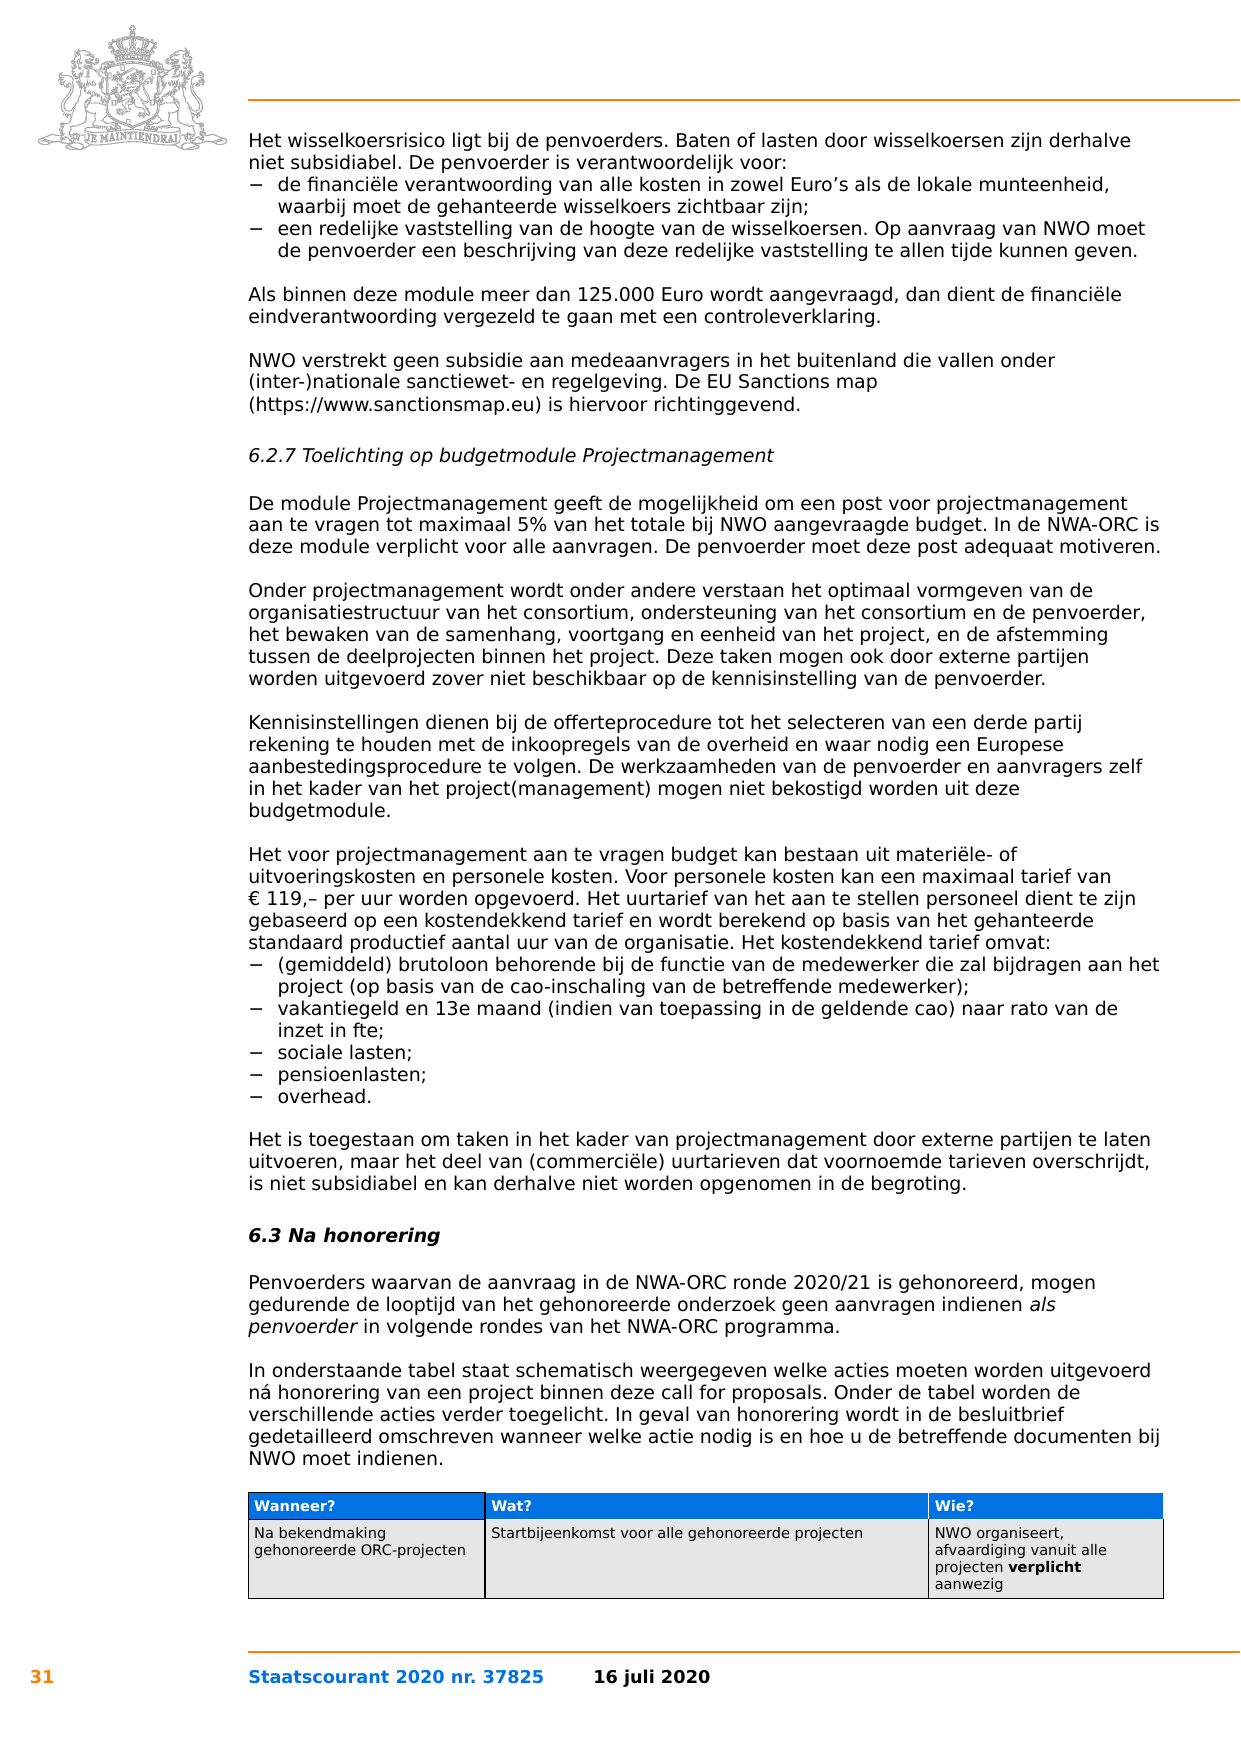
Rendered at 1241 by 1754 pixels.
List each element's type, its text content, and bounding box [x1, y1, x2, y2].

text − de financiële verantwoording van alle kosten in zowel Euro’s als de lokale munteenheid, waarbij moet de gehanteerde wisselkoers zichtbaar zijn; [248, 174, 1163, 218]
table_header Wanneer? [249, 1493, 484, 1519]
table_cell Startbijeenkomst voor alle gehonoreerde projecten [486, 1520, 928, 1598]
text − sociale lasten; [248, 1042, 1163, 1063]
text De module Projectmanagement geeft de mogelijkheid om een post voor projectmanagement aan te vragen tot maximaal 5% van het totale bij NWO aangevraagde budget. In de NWA-ORC is deze module verplicht voor alle aanvragen. De penvoerder moet deze post adequaat motiveren. [248, 492, 1163, 558]
text Penvoerders waarvan de aanvraag in de NWA-ORC ronde 2020/21 is gehonoreerd, mogen gedurende de looptijd van het gehonoreerde onderzoek geen aanvragen indienen als penvoerder in volgende rondes van het NWA-ORC programma. [248, 1272, 1163, 1338]
text − (gemiddeld) brutoloon behorende bij de functie van de medewerker die zal bijdragen aan het project (op basis van de cao-inschaling van de betreffende medewerker); [248, 954, 1163, 998]
text − een redelijke vaststelling van de hoogte van de wisselkoersen. Op aanvraag van NWO moet de penvoerder een beschrijving van deze redelijke vaststelling te allen tijde kunnen geven. [248, 218, 1163, 262]
subtitle 6.2.7 Toelichting op budgetmodule Projectmanagement [248, 445, 1163, 467]
table_header Wat? [486, 1493, 928, 1519]
text − vakantiegeld en 13e maand (indien van toepassing in de geldende cao) naar rato van de inzet in fte; [248, 998, 1163, 1042]
subtitle 6.3 Na honorering [248, 1225, 1163, 1247]
text NWO verstrekt geen subsidie aan medeaanvragers in het buitenland die vallen onder (inter-)nationale sanctiewet- en regelgeving. De EU Sanctions map (https://www.sanctionsmap.eu) is hiervoor richtinggevend. [248, 349, 1163, 415]
picture [38, 25, 227, 150]
text Het voor projectmanagement aan te vragen budget kan bestaan uit materiële- of uitvoeringskosten en personele kosten. Voor personele kosten kan een maximaal tarief van € 119,– per uur worden opgevoerd. Het uurtarief van het aan te stellen personeel dient te zijn gebaseerd op een kostendekkend tarief en wordt berekend op basis van het gehanteerde standaard productief aantal uur van de organisatie. Het kostendekkend tarief omvat: [248, 844, 1163, 954]
table_cell NWO organiseert, afvaardiging vanuit alle projecten verplicht aanwezig [929, 1520, 1163, 1598]
text − pensioenlasten; [248, 1063, 1163, 1086]
text Als binnen deze module meer dan 125.000 Euro wordt aangevraagd, dan dient de financiële eindverantwoording vergezeld te gaan met een controleverklaring. [248, 284, 1163, 328]
text Het is toegestaan om taken in het kader van projectmanagement door externe partijen te laten uitvoeren, maar het deel van (commerciële) uurtarieven dat voornoemde tarieven overschrijdt, is niet subsidiabel en kan derhalve niet worden opgenomen in de begroting. [248, 1129, 1163, 1195]
text Het wisselkoersrisico ligt bij de penvoerders. Baten of lasten door wisselkoersen zijn derhalve niet subsidiabel. De penvoerder is verantwoordelijk voor: [248, 130, 1163, 174]
text Kennisinstellingen dienen bij de offerteprocedure tot het selecteren van een derde partij rekening te houden met de inkoopregels van de overheid en waar nodig een Europese aanbestedingsprocedure te volgen. De werkzaamheden van de penvoerder en aanvragers zelf in het kader van het project(management) mogen niet bekostigd worden uit deze budgetmodule. [248, 712, 1163, 822]
text Onder projectmanagement wordt onder andere verstaan het optimaal vormgeven van de organisatiestructuur van het consortium, ondersteuning van het consortium en de penvoerder, het bewaken van de samenhang, voortgang en eenheid van het project, en de afstemming tussen de deelprojecten binnen het project. Deze taken mogen ook door externe partijen worden uitgevoerd zover niet beschikbaar op de kennisinstelling van de penvoerder. [248, 580, 1163, 690]
text − overhead. [248, 1086, 1163, 1107]
text In onderstaande tabel staat schematisch weergegeven welke acties moeten worden uitgevoerd ná honorering van een project binnen deze call for proposals. Onder de tabel worden de verschillende acties verder toegelicht. In geval van honorering wordt in de besluitbrief gedetailleerd omschreven wanneer welke actie nodig is en hoe u de betreffende documenten bij NWO moet indienen. [248, 1360, 1163, 1470]
table_header Wie? [929, 1493, 1163, 1519]
table_cell Na bekendmaking gehonoreerde ORC-projecten [249, 1520, 484, 1598]
